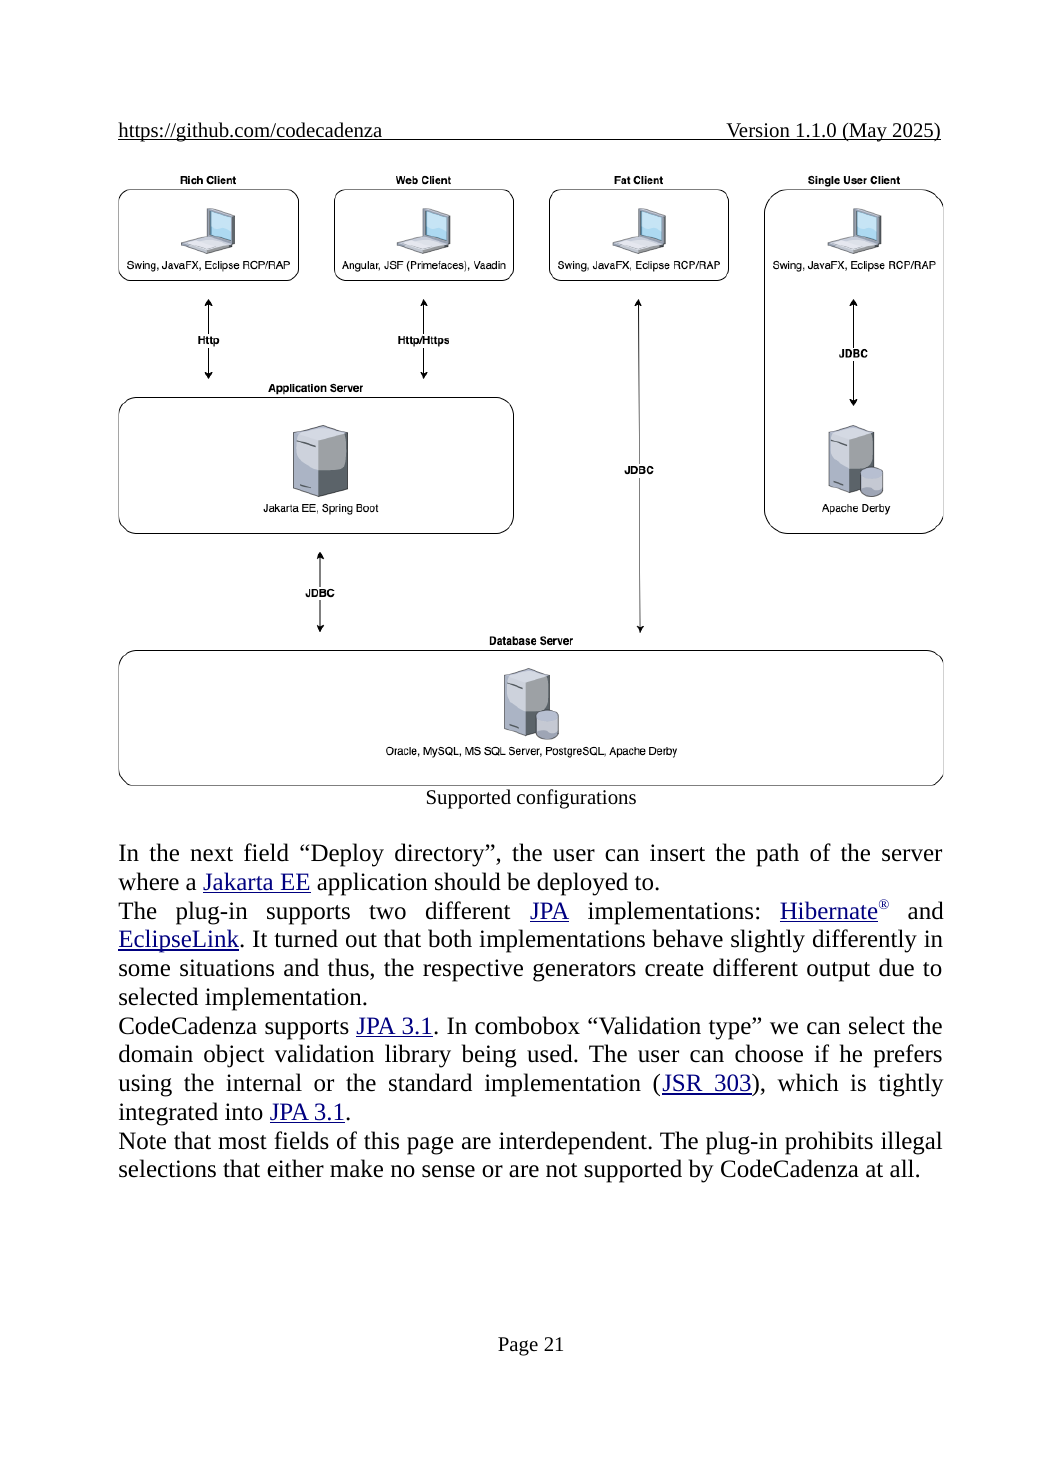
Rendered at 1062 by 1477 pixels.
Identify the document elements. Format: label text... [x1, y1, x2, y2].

text In the next field “Deploy directory”, the user can insert the path of the server where a Jakarta EE application should be deployed to. [118, 838, 944, 896]
text The plug-in supports two different JPA implementations: Hibernate® and EclipseLink. It turned out that both implementations behave slightly differently in some situations and thus, the respective generators create different output due to selected implementation. [118, 896, 944, 1011]
text Note that most fields of this page are interdependent. The plug-in prohibits illegal selections that either make no sense or are not supported by CodeCadenza at all. [118, 1126, 944, 1183]
picture [118, 171, 944, 786]
text CodeCadenza supports JPA 3.1. In combobox “Validation type” we can select the domain object validation library being used. The user can choose if he prefers using the internal or the standard implementation (JSR 303), which is tightly integrated into JPA 3.1. [118, 1011, 944, 1126]
text Supported configurations [116, 786, 946, 809]
